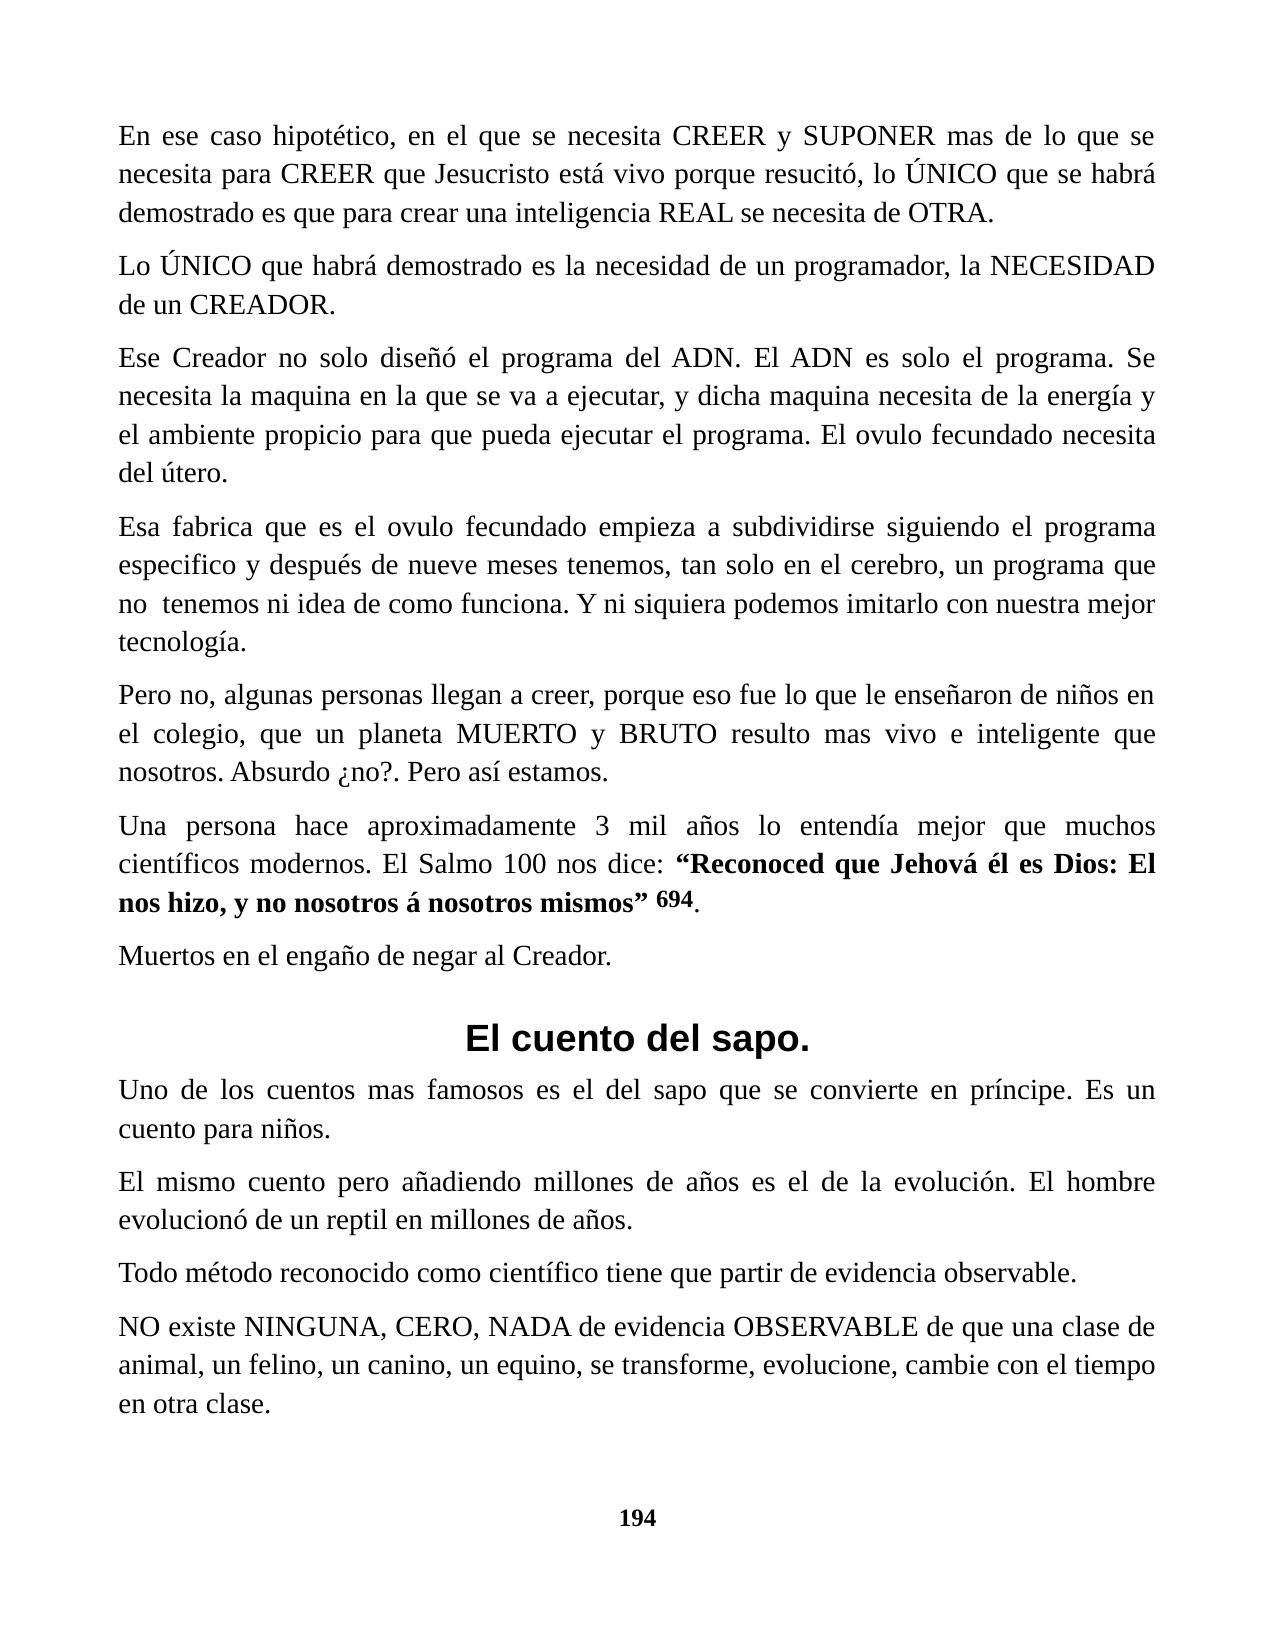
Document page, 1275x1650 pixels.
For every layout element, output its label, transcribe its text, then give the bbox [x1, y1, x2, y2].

text El mismo cuento pero añadiendo millones de años es el de la evolución. El hombre evolucionó de un reptil en millones de años. [118, 1164, 1157, 1236]
text Todo método reconocido como científico tiene que partir de evidencia observable. [118, 1256, 1157, 1289]
text Pero no, algunas personas llegan a creer, porque eso fue lo que le enseñaron de niños en el colegio, que un planeta MUERTO y BRUTO resulto mas vivo e inteligente que nosotros. Absurdo ¿no?. Pero así estamos. [118, 677, 1157, 788]
text Uno de los cuentos mas famosos es el del sapo que se convierte en príncipe. Es un cuento para niños. [118, 1072, 1157, 1144]
text NO existe NINGUNA, CERO, NADA de evidencia OBSERVABLE de que una clase de animal, un felino, un canino, un equino, se transforme, evolucione, cambie con el tiempo en otra clase. [118, 1309, 1157, 1419]
text Muertos en el engaño de negar al Creador. [118, 938, 1157, 971]
text Lo ÚNICO que habrá demostrado es la necesidad de un programador, la NECESIDAD de un CREADOR. [118, 248, 1157, 320]
subtitle El cuento del sapo. [118, 1016, 1157, 1060]
text En ese caso hipotético, en el que se necesita CREER y SUPONER mas de lo que se necesita para CREER que Jesucristo está vivo porque resucitó, lo ÚNICO que se habrá demostrado es que para crear una inteligencia REAL se necesita de OTRA. [118, 118, 1157, 229]
text Una persona hace aproximadamente 3 mil años lo entendía mejor que muchos científicos modernos. El Salmo 100 nos dice: “Reconoced que Jehová él es Dios: El nos hizo, y no nosotros á nosotros mismos” . [118, 808, 1157, 918]
text Esa fabrica que es el ovulo fecundado empieza a subdividirse siguiendo el programa especifico y después de nueve meses tenemos, tan solo en el cerebro, un programa que no tenemos ni idea de como funciona. Y ni siquiera podemos imitarlo con nuestra mejor tecnología. [118, 509, 1157, 658]
text Ese Creador no solo diseñó el programa del ADN. El ADN es solo el programa. Se necesita la maquina en la que se va a ejecutar, y dicha maquina necesita de la energía y el ambiente propicio para que pueda ejecutar el programa. El ovulo fecundado necesita del útero. [118, 340, 1157, 489]
